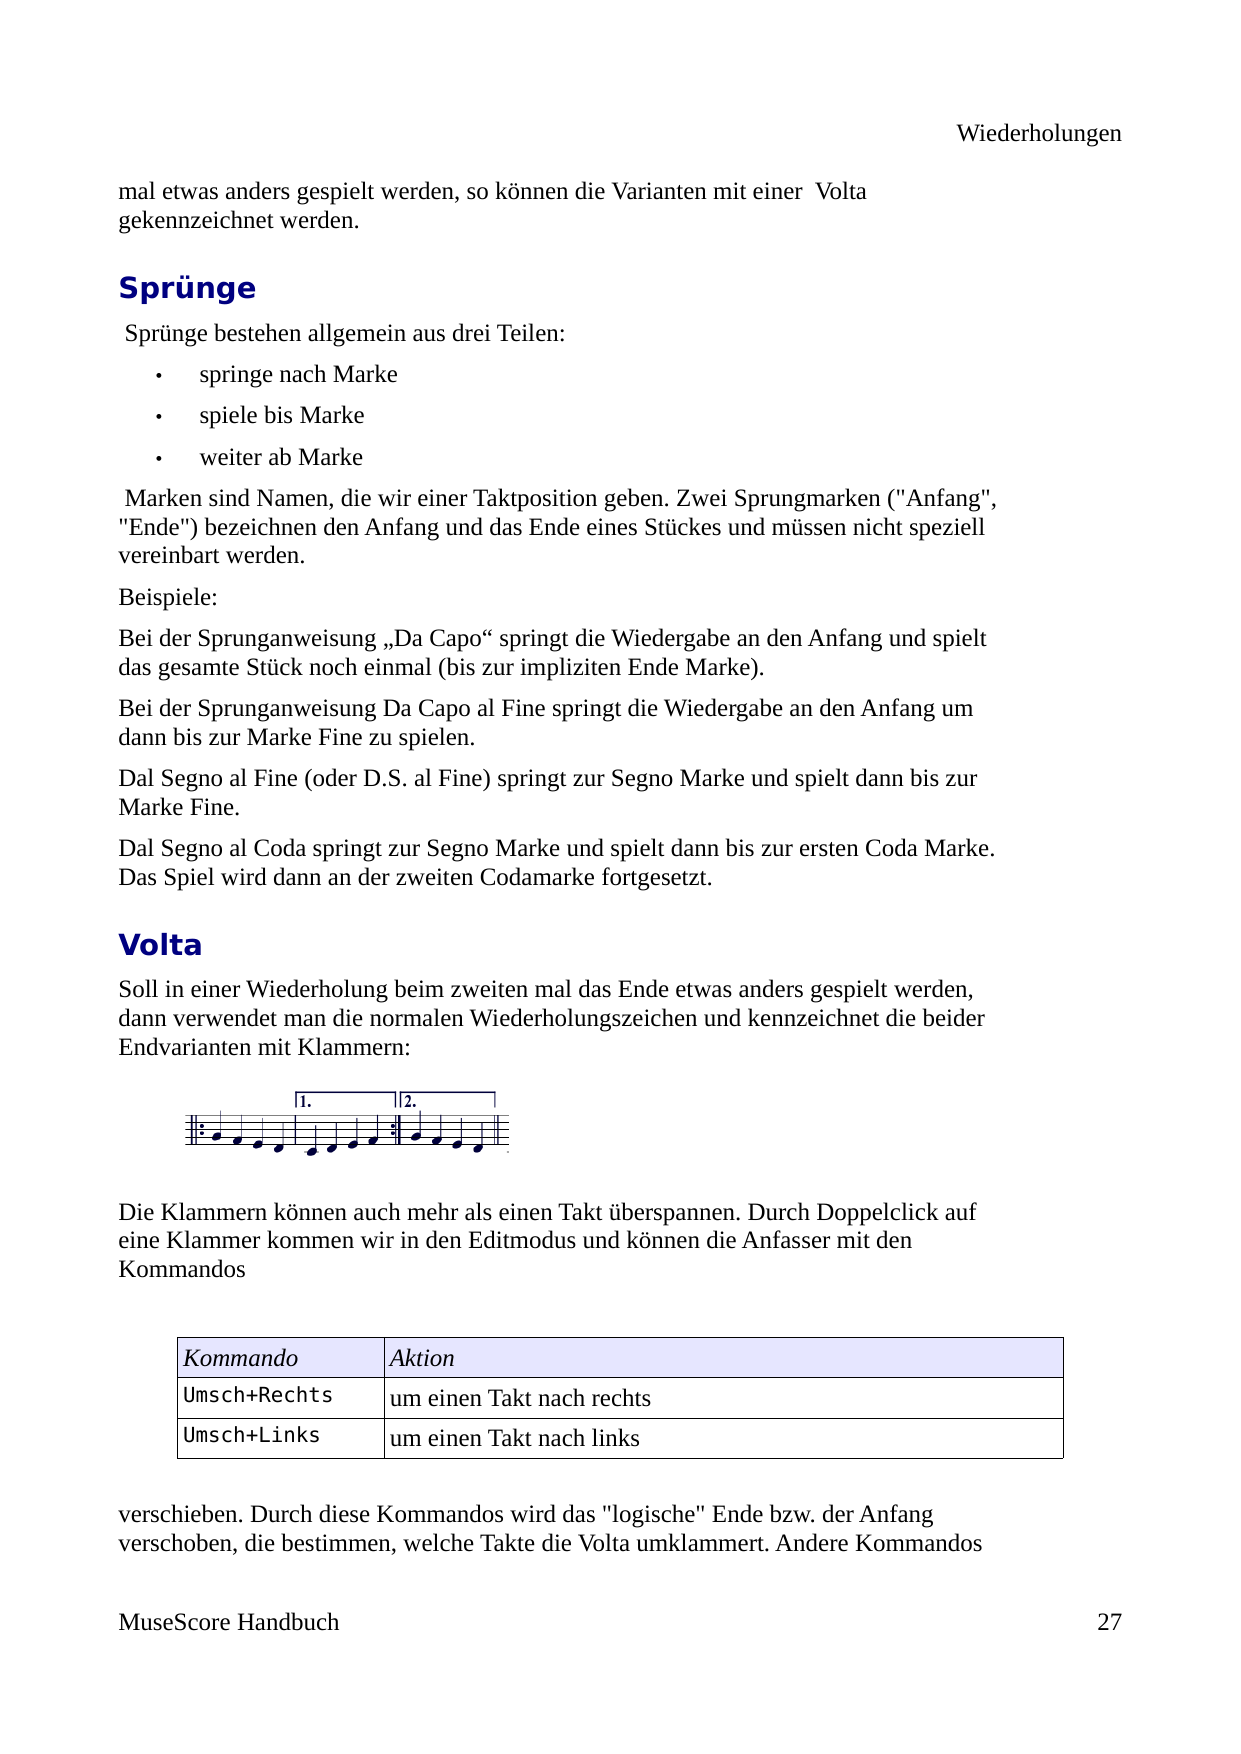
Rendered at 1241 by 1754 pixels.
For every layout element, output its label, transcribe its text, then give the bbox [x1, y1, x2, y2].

text Soll in einer Wiederholung beim zweiten mal das Ende etwas anders gespielt werden, dann verwendet man die normalen Wiederholungszeichen und kennzeichnet die beider Endvarianten mit Klammern: [118, 974, 1004, 1061]
text Bei der Sprunganweisung „Da Capo“ springt die Wiedergabe an den Anfang und spielt das gesamte Stück noch einmal (bis zur impliziten Ende Marke). [118, 623, 1004, 680]
subtitle Volta [118, 928, 1122, 962]
list springe nach Marke [156, 359, 1004, 388]
list weiter ab Marke [156, 442, 1004, 470]
subtitle Sprünge [118, 271, 1122, 305]
text Dal Segno al Fine (oder D.S. al Fine) springt zur Segno Marke und spielt dann bis zur Marke Fine. [118, 763, 1004, 820]
table_cell um einen Takt nach links [385, 1419, 1063, 1458]
text Die Klammern können auch mehr als einen Takt überspannen. Durch Doppelclick auf eine Klammer kommen wir in den Editmodus und können die Anfasser mit den Kommandos [118, 1197, 1004, 1283]
picture [185, 1091, 509, 1156]
text Bei der Sprunganweisung Da Capo al Fine springt die Wiedergabe an den Anfang um dann bis zur Marke Fine zu spielen. [118, 693, 1004, 750]
text Dal Segno al Coda springt zur Segno Marke und spielt dann bis zur ersten Coda Marke. Das Spiel wird dann an der zweiten Codamarke fortgesetzt. [118, 833, 1004, 890]
text mal etwas anders gespielt werden, so können die Varianten mit einer Volta gekennzeichnet werden. [118, 176, 1004, 234]
table_cell Umsch+Rechts [178, 1378, 384, 1417]
list spiele bis Marke [156, 400, 1004, 429]
table_header Kommando [178, 1338, 384, 1377]
text Beispiele: [118, 582, 1004, 610]
text Sprünge bestehen allgemein aus drei Teilen: [118, 318, 1004, 347]
table_header Aktion [385, 1338, 1063, 1377]
table_cell um einen Takt nach rechts [385, 1378, 1063, 1417]
text verschieben. Durch diese Kommandos wird das "logische" Ende bzw. der Anfang verschoben, die bestimmen, welche Takte die Volta umklammert. Andere Kommandos [118, 1499, 1004, 1557]
table_cell Umsch+Links [178, 1419, 384, 1458]
text Marken sind Namen, die wir einer Taktposition geben. Zwei Sprungmarken ("Anfang", "Ende") bezeichnen den Anfang und das Ende eines Stückes und müssen nicht speziell vereinbart werden. [118, 483, 1004, 569]
